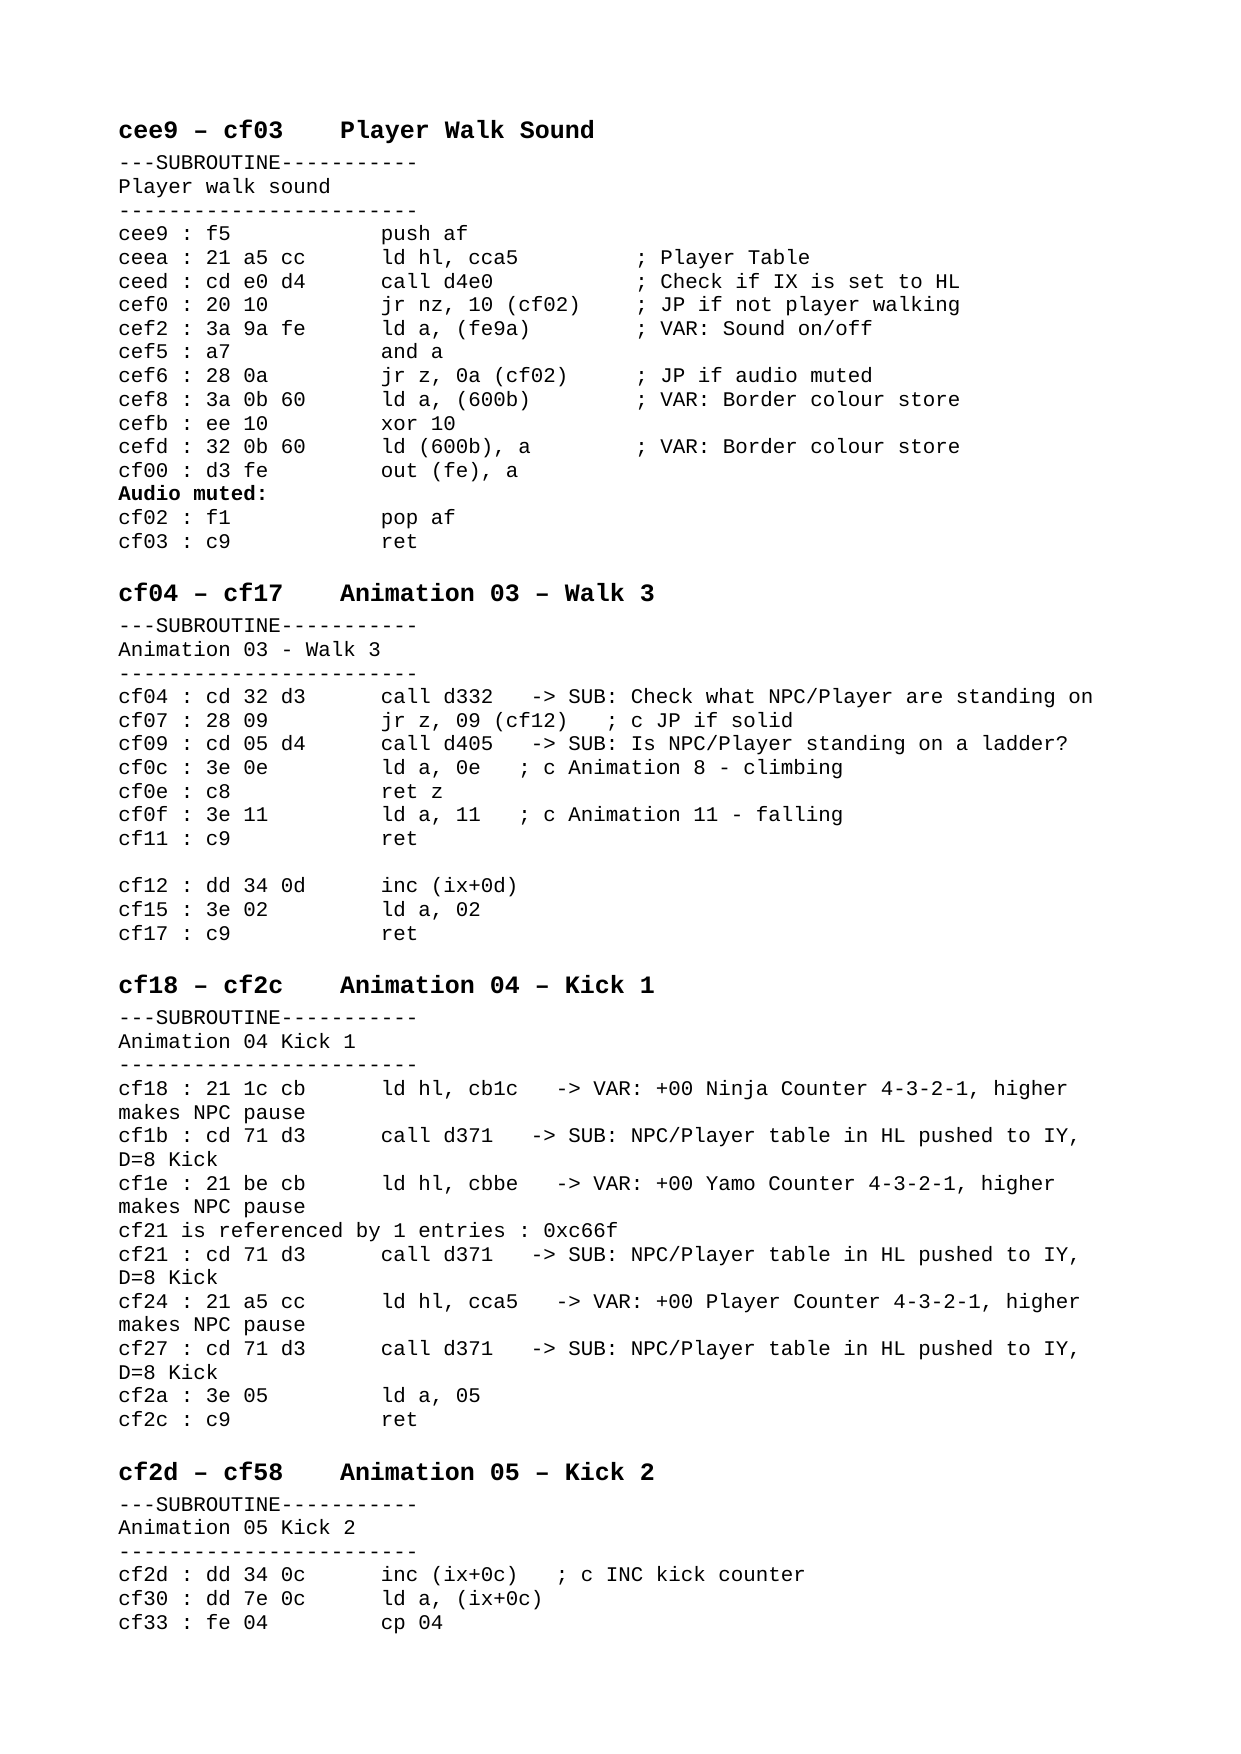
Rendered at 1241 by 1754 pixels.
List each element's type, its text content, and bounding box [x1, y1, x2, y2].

text cf07 : 28 09 jr z, 09 (cf12) ; c JP if solid [118, 710, 1122, 733]
text cf0c : 3e 0e ld a, 0e ; c Animation 8 - climbing [118, 757, 1122, 781]
text cefb : ee 10 xor 10 [118, 412, 1122, 436]
text ceed : cd e0 d4 call d4e0 ; Check if IX is set to HL [118, 271, 1122, 294]
text cf0f : 3e 11 ld a, 11 ; c Animation 11 - falling [118, 804, 1122, 828]
text cef0 : 20 10 jr nz, 10 (cf02) ; JP if not player walking [118, 294, 1122, 318]
text cf24 : 21 a5 cc ld hl, cca5 -> VAR: +00 Player Counter 4-3-2-1, higher makes NPC pause [118, 1291, 1122, 1338]
text cef6 : 28 0a jr z, 0a (cf02) ; JP if audio muted [118, 365, 1122, 389]
text ---SUBROUTINE----------- [118, 152, 1122, 176]
text cf21 : cd 71 d3 call d371 -> SUB: NPC/Player table in HL pushed to IY, D=8 Kick [118, 1243, 1122, 1291]
text Player walk sound [118, 176, 1122, 200]
text cf21 is referenced by 1 entries : 0xc66f [118, 1220, 1122, 1243]
subtitle cf2d – cf58 Animation 05 – Kick 2 [118, 1459, 1122, 1488]
text cf11 : c9 ret [118, 828, 1122, 852]
text cf2d : dd 34 0c inc (ix+0c) ; c INC kick counter [118, 1564, 1122, 1588]
text Animation 04 Kick 1 [118, 1031, 1122, 1054]
text cf17 : c9 ret [118, 923, 1122, 946]
text cf33 : fe 04 cp 04 [118, 1612, 1122, 1635]
text cf02 : f1 pop af [118, 507, 1122, 531]
text cf15 : 3e 02 ld a, 02 [118, 899, 1122, 923]
text cf1e : 21 be cb ld hl, cbbe -> VAR: +00 Yamo Counter 4-3-2-1, higher makes NPC pause [118, 1173, 1122, 1220]
text cf04 : cd 32 d3 call d332 -> SUB: Check what NPC/Player are standing on [118, 686, 1122, 710]
text cf30 : dd 7e 0c ld a, (ix+0c) [118, 1588, 1122, 1612]
text ------------------------ [118, 662, 1122, 686]
text cf2c : c9 ret [118, 1409, 1122, 1433]
text Audio muted: [118, 483, 1122, 507]
subtitle cf04 – cf17 Animation 03 – Walk 3 [118, 581, 1122, 609]
text ------------------------ [118, 200, 1122, 223]
text cf18 : 21 1c cb ld hl, cb1c -> VAR: +00 Ninja Counter 4-3-2-1, higher makes NPC pause [118, 1078, 1122, 1125]
text cf27 : cd 71 d3 call d371 -> SUB: NPC/Player table in HL pushed to IY, D=8 Kick [118, 1338, 1122, 1385]
text cf00 : d3 fe out (fe), a [118, 460, 1122, 483]
text cf1b : cd 71 d3 call d371 -> SUB: NPC/Player table in HL pushed to IY, D=8 Kick [118, 1125, 1122, 1173]
text cf09 : cd 05 d4 call d405 -> SUB: Is NPC/Player standing on a ladder? [118, 733, 1122, 757]
text Animation 03 - Walk 3 [118, 639, 1122, 662]
text ---SUBROUTINE----------- [118, 1493, 1122, 1517]
text ---SUBROUTINE----------- [118, 615, 1122, 639]
text ---SUBROUTINE----------- [118, 1007, 1122, 1031]
text ------------------------ [118, 1541, 1122, 1564]
text ceea : 21 a5 cc ld hl, cca5 ; Player Table [118, 247, 1122, 271]
text Animation 05 Kick 2 [118, 1517, 1122, 1541]
text cef2 : 3a 9a fe ld a, (fe9a) ; VAR: Sound on/off [118, 318, 1122, 342]
text cf12 : dd 34 0d inc (ix+0d) [118, 875, 1122, 899]
text ------------------------ [118, 1054, 1122, 1078]
text cf2a : 3e 05 ld a, 05 [118, 1385, 1122, 1409]
text cef8 : 3a 0b 60 ld a, (600b) ; VAR: Border colour store [118, 389, 1122, 412]
text cefd : 32 0b 60 ld (600b), a ; VAR: Border colour store [118, 436, 1122, 460]
text cef5 : a7 and a [118, 342, 1122, 365]
subtitle cee9 – cf03 Player Walk Sound [118, 118, 1122, 146]
text cf03 : c9 ret [118, 531, 1122, 554]
text cee9 : f5 push af [118, 223, 1122, 247]
subtitle cf18 – cf2c Animation 04 – Kick 1 [118, 973, 1122, 1001]
text cf0e : c8 ret z [118, 781, 1122, 804]
